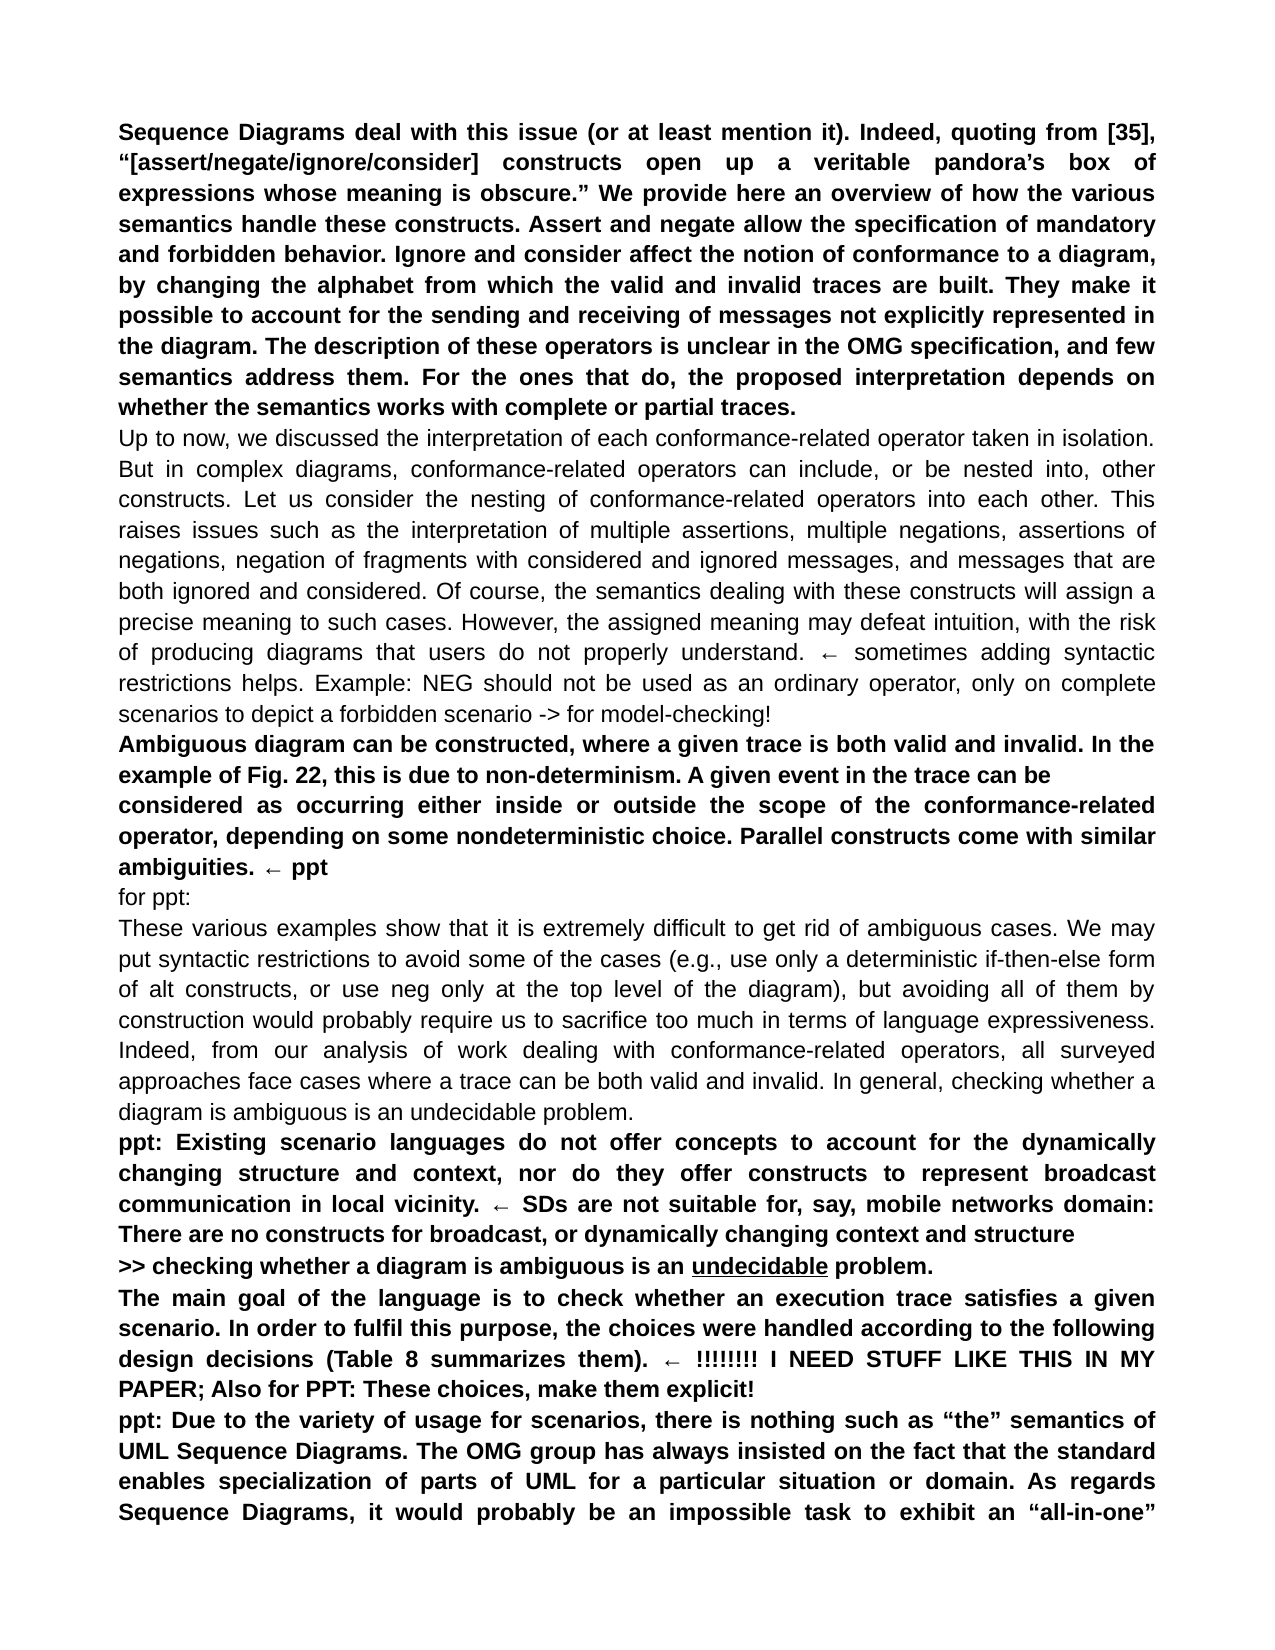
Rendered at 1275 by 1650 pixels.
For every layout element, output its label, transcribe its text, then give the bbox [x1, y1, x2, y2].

text ppt: Existing scenario languages do not offer concepts to account for the dynamically changing structure and context, nor do they offer constructs to represent broadcast communication in local vicinity. ← SDs are not suitable for, say, mobile networks domain: There are no constructs for broadcast, or dynamically changing context and structure [118, 1129, 1157, 1247]
text >> checking whether a diagram is ambiguous is an undecidable problem. [118, 1251, 1157, 1280]
text These various examples show that it is extremely difficult to get rid of ambiguous cases. We may put syntactic restrictions to avoid some of the cases (e.g., use only a deterministic if-then-else form of alt constructs, or use neg only at the top level of the diagram), but avoiding all of them by construction would probably require us to sacrifice too much in terms of language expressiveness. Indeed, from our analysis of work dealing with conformance-related operators, all surveyed approaches face cases where a trace can be both valid and invalid. In general, checking whether a diagram is ambiguous is an undecidable problem. [118, 914, 1157, 1125]
text considered as occurring either inside or outside the scope of the conformance-related operator, depending on some nondeterministic choice. Parallel constructs come with similar ambiguities. ← ppt [118, 792, 1157, 880]
text Sequence Diagrams deal with this issue (or at least mention it). Indeed, quoting from [35], “[assert/negate/ignore/consider] constructs open up a veritable pandora’s box of expressions whose meaning is obscure.” We provide here an overview of how the various semantics handle these constructs. Assert and negate allow the specification of mandatory and forbidden behavior. Ignore and consider affect the notion of conformance to a diagram, by changing the alphabet from which the valid and invalid traces are built. They make it possible to account for the sending and receiving of messages not explicitly represented in the diagram. The description of these operators is unclear in the OMG specification, and few semantics address them. For the ones that do, the proposed interpretation depends on whether the semantics works with complete or partial traces. [118, 118, 1157, 421]
text for ppt: [118, 884, 1157, 911]
text The main goal of the language is to check whether an execution trace satisfies a given scenario. In order to fulfil this purpose, the choices were handled according to the following design decisions (Table 8 summarizes them). ← !!!!!!!! I NEED STUFF LIKE THIS IN MY PAPER; Also for PPT: These choices, make them explicit! [118, 1284, 1157, 1403]
text Ambiguous diagram can be constructed, where a given trace is both valid and invalid. In the example of Fig. 22, this is due to non-determinism. A given event in the trace can be [118, 731, 1157, 788]
text Up to now, we discussed the interpretation of each conformance-related operator taken in isolation. But in complex diagrams, conformance-related operators can include, or be nested into, other constructs. Let us consider the nesting of conformance-related operators into each other. This raises issues such as the interpretation of multiple assertions, multiple negations, assertions of negations, negation of fragments with considered and ignored messages, and messages that are both ignored and considered. Of course, the semantics dealing with these constructs will assign a precise meaning to such cases. However, the assigned meaning may defeat intuition, with the risk of producing diagrams that users do not properly understand. ← sometimes adding syntactic restrictions helps. Example: NEG should not be used as an ordinary operator, only on complete scenarios to depict a forbidden scenario -> for model-checking! [118, 424, 1157, 727]
text ppt: Due to the variety of usage for scenarios, there is nothing such as “the” semantics of UML Sequence Diagrams. The OMG group has always insisted on the fact that the standard enables specialization of parts of UML for a particular situation or domain. As regards Sequence Diagrams, it would probably be an impossible task to exhibit an “all-in-one” [118, 1406, 1157, 1525]
